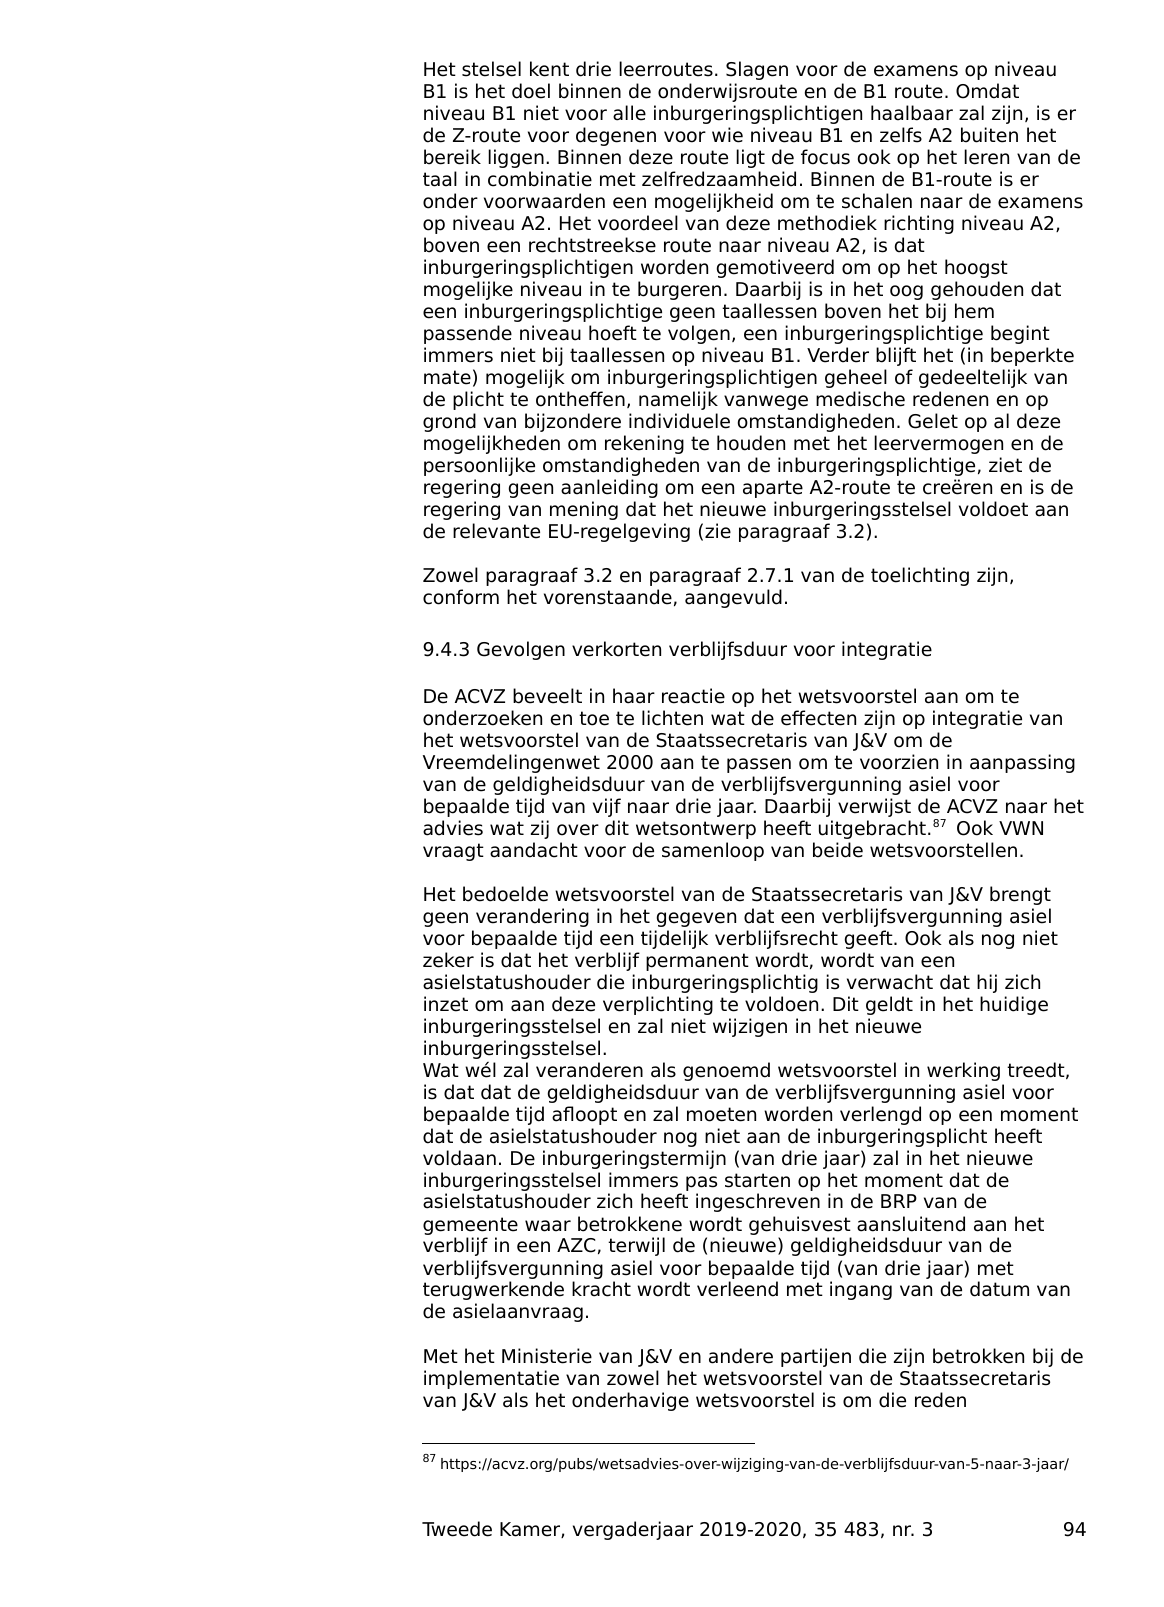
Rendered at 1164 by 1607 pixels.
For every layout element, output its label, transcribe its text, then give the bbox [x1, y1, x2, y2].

text Met het Ministerie van J&V en andere partijen die zijn betrokken bij de implementatie van zowel het wetsvoorstel van de Staatssecretaris van J&V als het onderhavige wetsvoorstel is om die reden [422, 1346, 1087, 1411]
text Het stelsel kent drie leerroutes. Slagen voor de examens op niveau B1 is het doel binnen de onderwijsroute en de B1 route. Omdat niveau B1 niet voor alle inburgeringsplichtigen haalbaar zal zijn, is er de Z-route voor degenen voor wie niveau B1 en zelfs A2 buiten het bereik liggen. Binnen deze route ligt de focus ook op het leren van de taal in combinatie met zelfredzaamheid. Binnen de B1-route is er onder voorwaarden een mogelijkheid om te schalen naar de examens op niveau A2. Het voordeel van deze methodiek richting niveau A2, boven een rechtstreekse route naar niveau A2, is dat inburgeringsplichtigen worden gemotiveerd om op het hoogst mogelijke niveau in te burgeren. Daarbij is in het oog gehouden dat een inburgeringsplichtige geen taallessen boven het bij hem passende niveau hoeft te volgen, een inburgeringsplichtige begint immers niet bij taallessen op niveau B1. Verder blijft het (in beperkte mate) mogelijk om inburgeringsplichtigen geheel of gedeeltelijk van de plicht te ontheffen, namelijk vanwege medische redenen en op grond van bijzondere individuele omstandigheden. Gelet op al deze mogelijkheden om rekening te houden met het leervermogen en de persoonlijke omstandigheden van de inburgeringsplichtige, ziet de regering geen aanleiding om een aparte A2-route te creëren en is de regering van mening dat het nieuwe inburgeringsstelsel voldoet aan de relevante EU-regelgeving (zie paragraaf 3.2). [422, 59, 1087, 543]
text https://acvz.org/pubs/wetsadvies-over-wijziging-van-de-verblijfsduur-van-5-naar-3-jaar/ [422, 1452, 1087, 1474]
subtitle 9.4.3 Gevolgen verkorten verblijfsduur voor integratie [422, 639, 1087, 661]
text De ACVZ beveelt in haar reactie op het wetsvoorstel aan om te onderzoeken en toe te lichten wat de effecten zijn op integratie van het wetsvoorstel van de Staatssecretaris van J&V om de Vreemdelingenwet 2000 aan te passen om te voorzien in aanpassing van de geldigheidsduur van de verblijfsvergunning asiel voor bepaalde tijd van vijf naar drie jaar. Daarbij verwijst de ACVZ naar het advies wat zij over dit wetsontwerp heeft uitgebracht. Ook VWN vraagt aandacht voor de samenloop van beide wetsvoorstellen. [422, 686, 1087, 862]
text Wat wél zal veranderen als genoemd wetsvoorstel in werking treedt, is dat dat de geldigheidsduur van de verblijfsvergunning asiel voor bepaalde tijd afloopt en zal moeten worden verlengd op een moment dat de asielstatushouder nog niet aan de inburgeringsplicht heeft voldaan. De inburgeringstermijn (van drie jaar) zal in het nieuwe inburgeringsstelsel immers pas starten op het moment dat de asielstatushouder zich heeft ingeschreven in de BRP van de gemeente waar betrokkene wordt gehuisvest aansluitend aan het verblijf in een AZC, terwijl de (nieuwe) geldigheidsduur van de verblijfsvergunning asiel voor bepaalde tijd (van drie jaar) met terugwerkende kracht wordt verleend met ingang van de datum van de asielaanvraag. [422, 1059, 1087, 1323]
text Zowel paragraaf 3.2 en paragraaf 2.7.1 van de toelichting zijn, conform het vorenstaande, aangevuld. [422, 565, 1087, 609]
text Het bedoelde wetsvoorstel van de Staatssecretaris van J&V brengt geen verandering in het gegeven dat een verblijfsvergunning asiel voor bepaalde tijd een tijdelijk verblijfsrecht geeft. Ook als nog niet zeker is dat het verblijf permanent wordt, wordt van een asielstatushouder die inburgeringsplichtig is verwacht dat hij zich inzet om aan deze verplichting te voldoen. Dit geldt in het huidige inburgeringsstelsel en zal niet wijzigen in het nieuwe inburgeringsstelsel. [422, 884, 1087, 1059]
